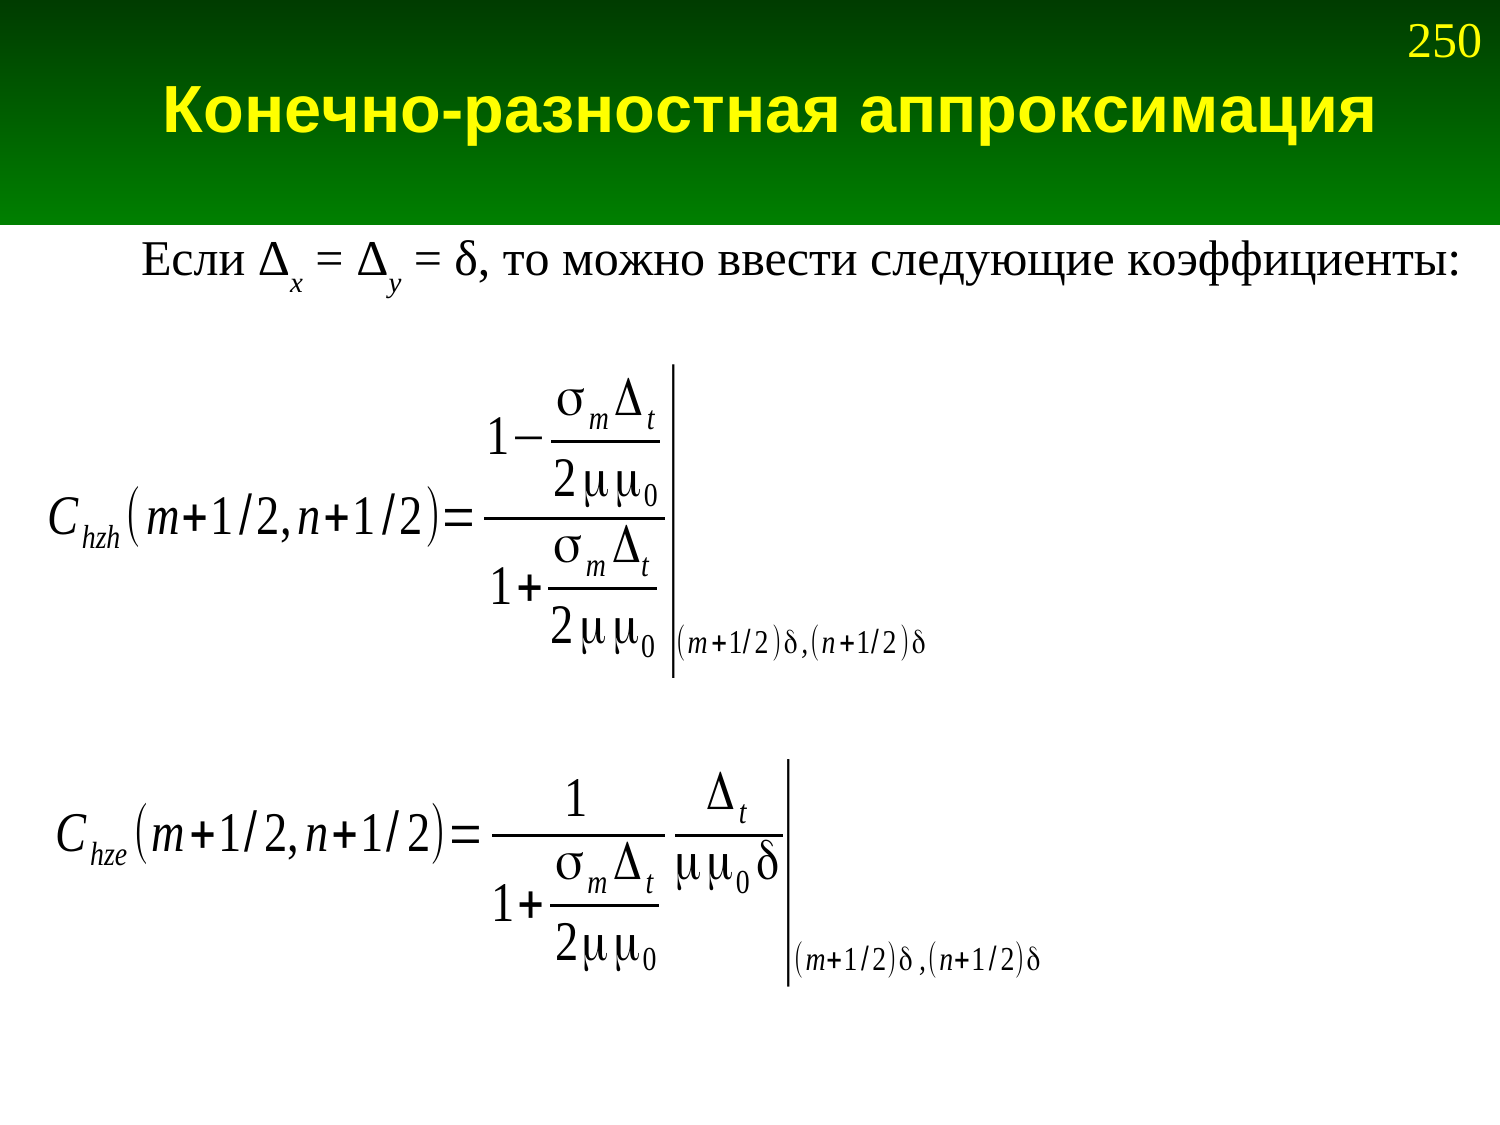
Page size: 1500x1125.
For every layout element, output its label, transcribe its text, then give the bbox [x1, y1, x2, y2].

text_box Если Δx = Δy = δ, то можно ввести следующие коэффициенты: [126, 218, 1472, 306]
chart [35, 359, 937, 680]
chart [43, 756, 1053, 991]
title Конечно-разностная аппроксимация [100, 7, 1441, 204]
